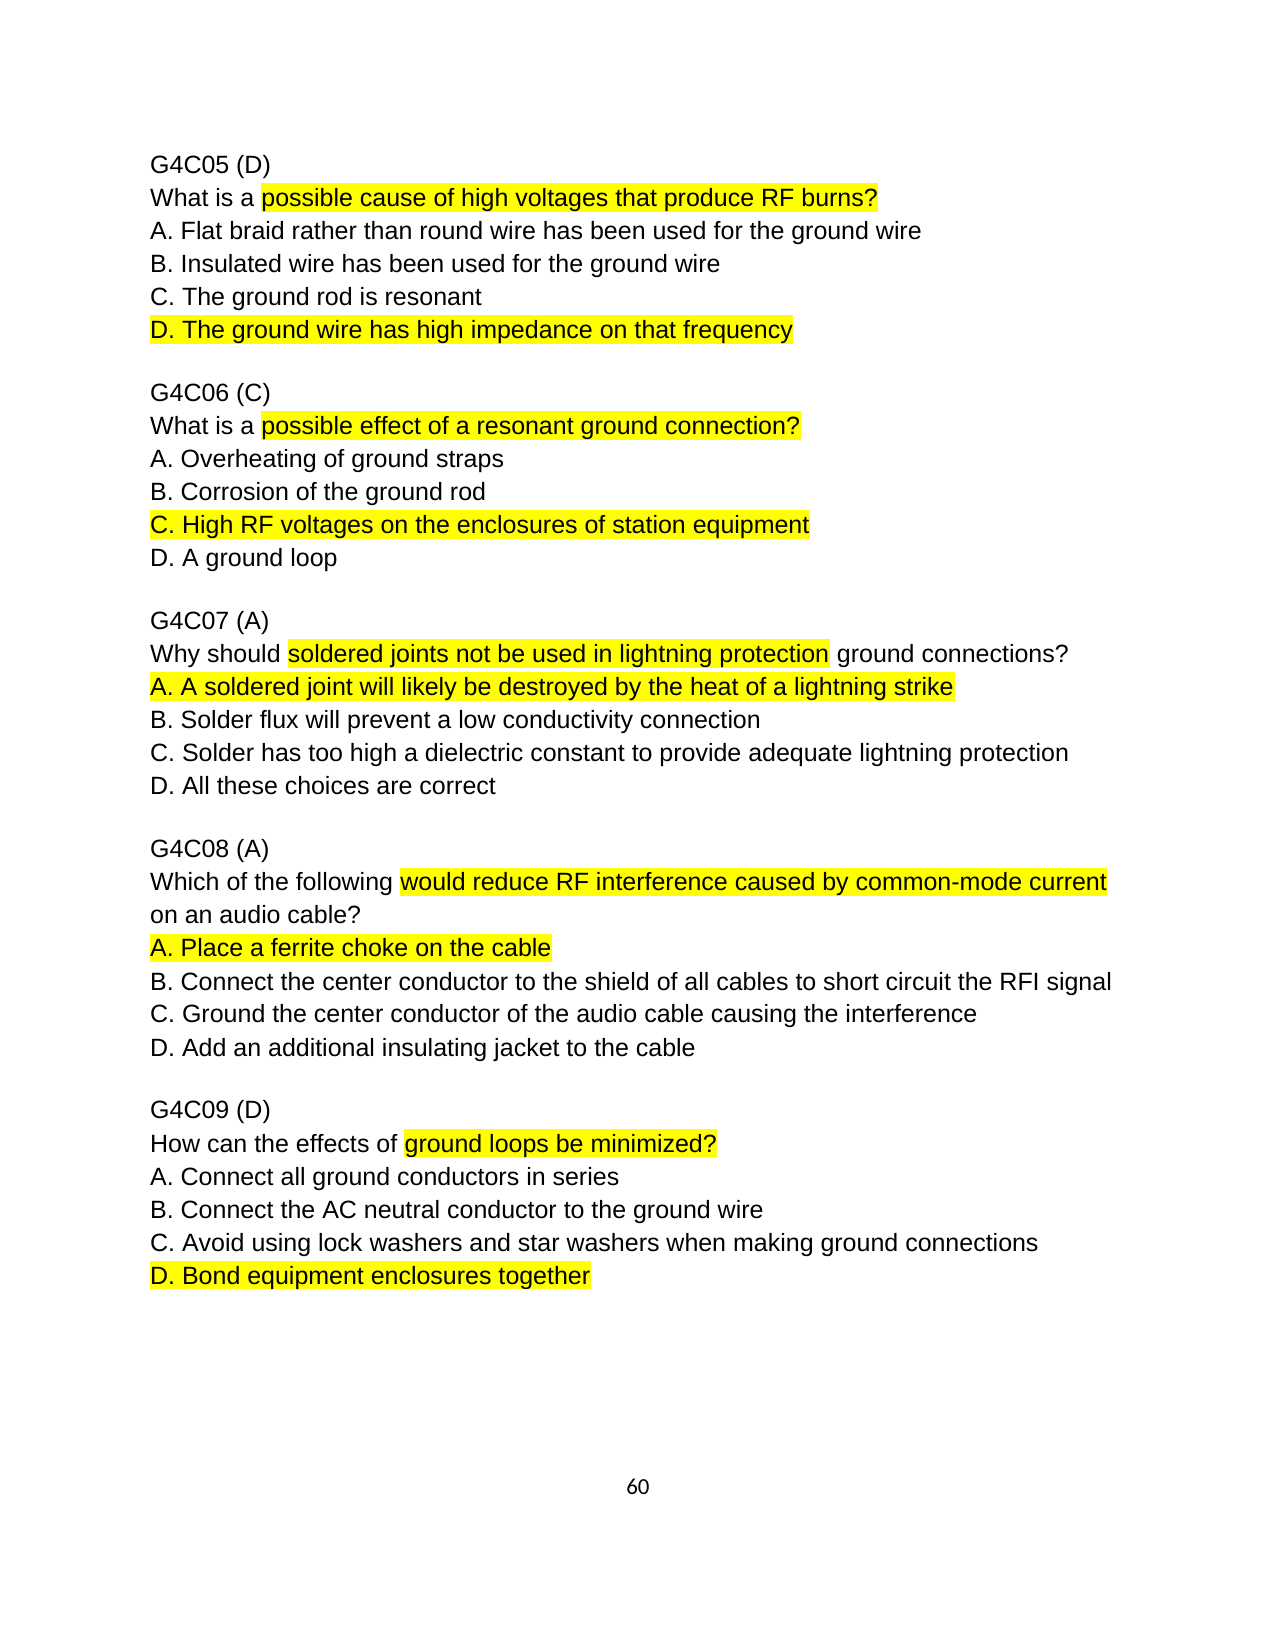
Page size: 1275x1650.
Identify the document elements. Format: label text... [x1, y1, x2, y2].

text G4C08 (A) Which of the following would reduce RF interference caused by common-mode current on an audio cable? A. Place a ferrite choke on the cable B. Connect the center conductor to the shield of all cables to short circuit the RFI signal C. Ground the center conductor of the audio cable causing the interference D. Add an additional insulating jacket to the cable [150, 834, 1125, 1061]
text G4C06 (C) What is a possible effect of a resonant ground connection? A. Overheating of ground straps B. Corrosion of the ground rod C. High RF voltages on the enclosures of station equipment D. A ground loop [150, 378, 1125, 572]
text G4C07 (A) Why should soldered joints not be used in lightning protection ground connections? A. A soldered joint will likely be destroyed by the heat of a lightning strike B. Solder flux will prevent a low conductivity connection C. Solder has too high a dielectric constant to provide adequate lightning protection D. All these choices are correct [150, 606, 1125, 800]
text G4C05 (D) What is a possible cause of high voltages that produce RF burns? A. Flat braid rather than round wire has been used for the ground wire B. Insulated wire has been used for the ground wire C. The ground rod is resonant D. The ground wire has high impedance on that frequency [150, 150, 1125, 344]
text G4C09 (D) How can the effects of ground loops be minimized? A. Connect all ground conductors in series B. Connect the AC neutral conductor to the ground wire C. Avoid using lock washers and star washers when making ground connections D. Bond equipment enclosures together [150, 1096, 1125, 1289]
